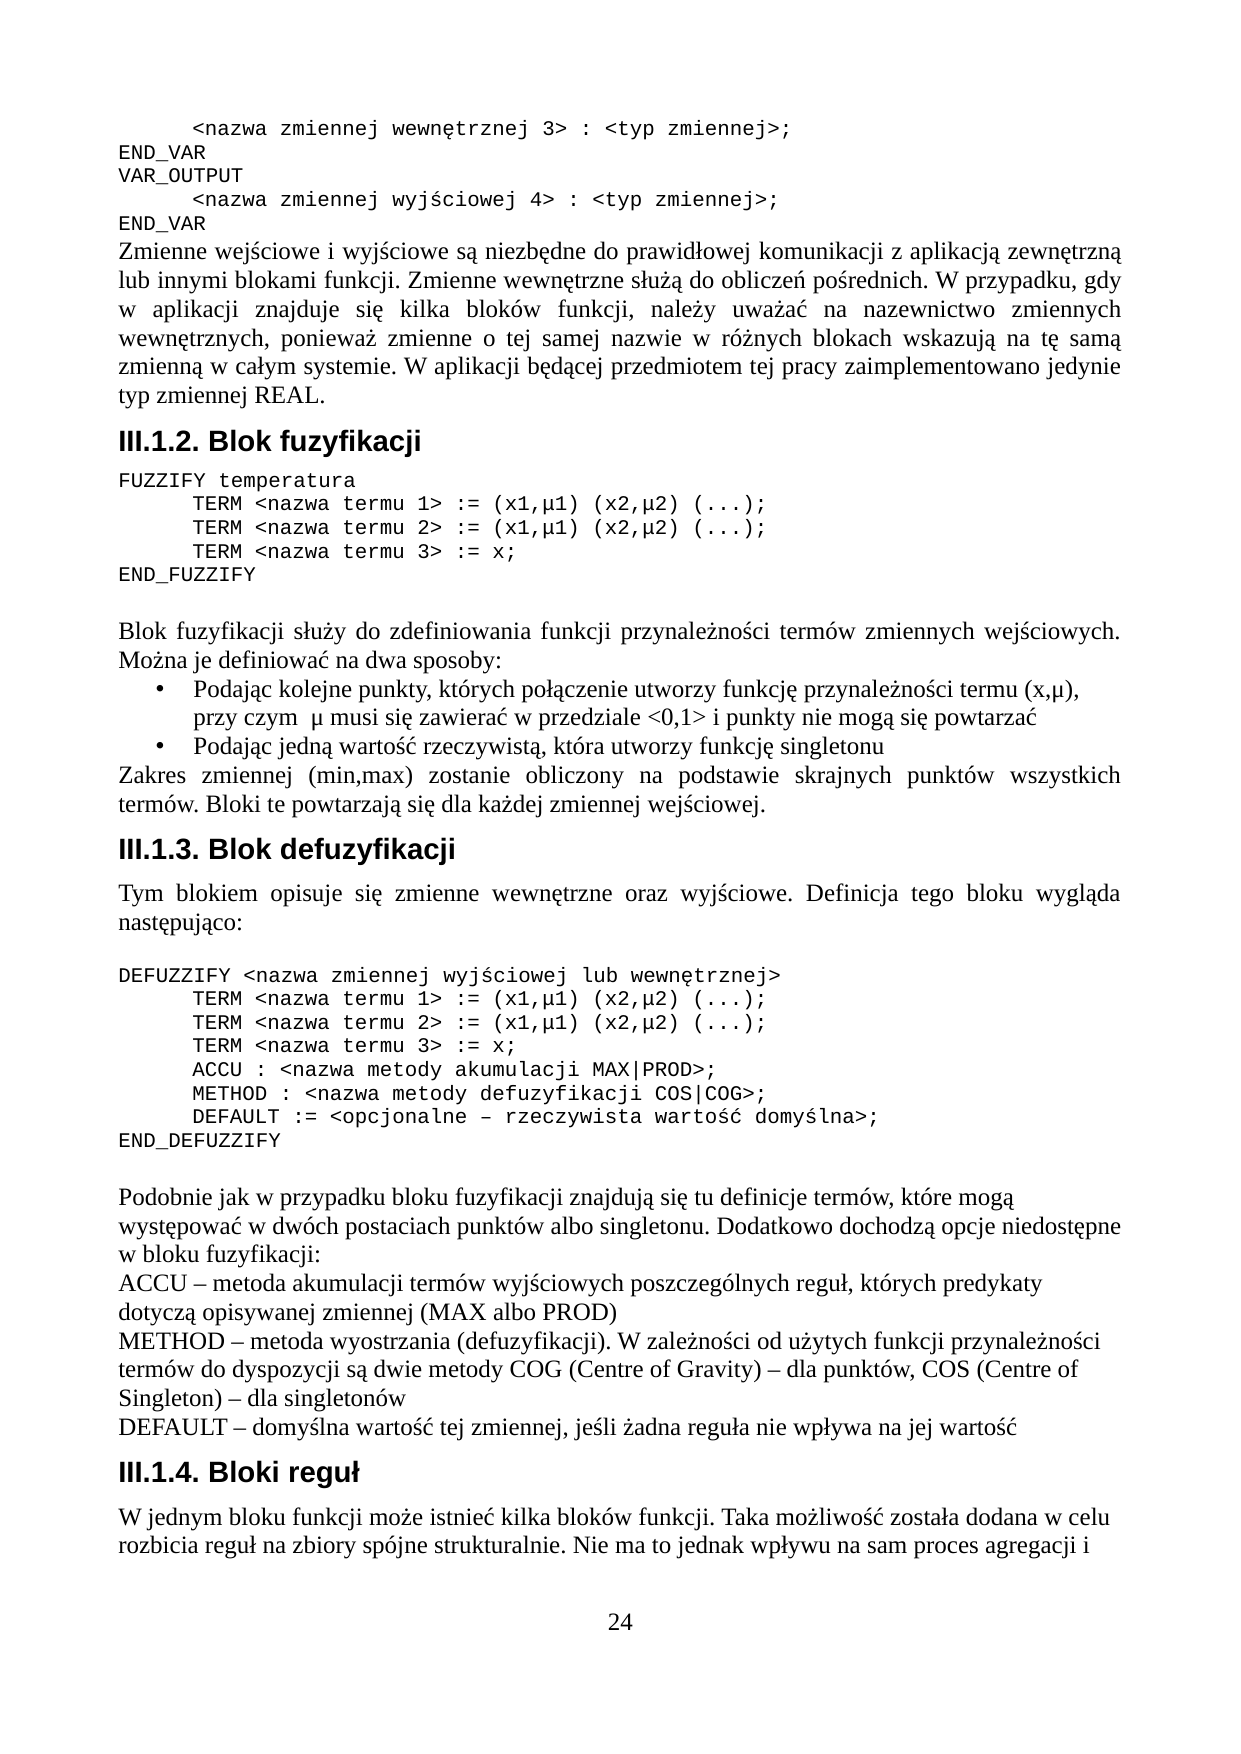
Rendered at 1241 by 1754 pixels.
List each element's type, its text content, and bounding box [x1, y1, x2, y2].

text ACCU – metoda akumulacji termów wyjściowych poszczególnych reguł, których predykaty dotyczą opisywanej zmiennej (MAX albo PROD) [118, 1268, 1122, 1326]
text Tym blokiem opisuje się zmienne wewnętrzne oraz wyjściowe. Definicja tego bloku wygląda następująco: [118, 878, 1122, 936]
text <nazwa zmiennej wewnętrznej 3> : <typ zmiennej>; [118, 118, 1122, 142]
text TERM <nazwa termu 2> := (x1,μ1) (x2,μ2) (...); [118, 1012, 1122, 1036]
list Podając kolejne punkty, których połączenie utworzy funkcję przynależności termu (x,μ), przy czym μ musi się zawierać w przedziale <0,1> i punkty nie mogą się powtarzać [156, 674, 1122, 731]
text TERM <nazwa termu 2> := (x1,μ1) (x2,μ2) (...); [118, 517, 1122, 541]
subtitle Blok fuzyfikacji [118, 423, 1122, 457]
text <nazwa zmiennej wyjściowej 4> : <typ zmiennej>; [118, 189, 1122, 213]
text DEFAULT – domyślna wartość tej zmiennej, jeśli żadna reguła nie wpływa na jej wartość [118, 1412, 1122, 1441]
text Zmienne wejściowe i wyjściowe są niezbędne do prawidłowej komunikacji z aplikacją zewnętrzną lub innymi blokami funkcji. Zmienne wewnętrzne służą do obliczeń pośrednich. W przypadku, gdy w aplikacji znajduje się kilka bloków funkcji, należy uważać na nazewnictwo zmiennych wewnętrznych, ponieważ zmienne o tej samej nazwie w różnych blokach wskazują na tę samą zmienną w całym systemie. W aplikacji będącej przedmiotem tej pracy zaimplementowano jedynie typ zmiennej REAL. [118, 236, 1122, 409]
text TERM <nazwa termu 1> := (x1,μ1) (x2,μ2) (...); [118, 493, 1122, 517]
text END_VAR [118, 213, 1122, 236]
list Podając jedną wartość rzeczywistą, która utworzy funkcję singletonu [156, 731, 1122, 760]
text DEFUZZIFY <nazwa zmiennej wyjściowej lub wewnętrznej> [118, 964, 1122, 988]
text METHOD – metoda wyostrzania (defuzyfikacji). W zależności od użytych funkcji przynależności termów do dyspozycji są dwie metody COG (Centre of Gravity) – dla punktów, COS (Centre of Singleton) – dla singletonów [118, 1326, 1122, 1412]
text VAR_OUTPUT [118, 165, 1122, 189]
subtitle Blok defuzyfikacji [118, 832, 1122, 866]
text W jednym bloku funkcji może istnieć kilka bloków funkcji. Taka możliwość została dodana w celu rozbicia reguł na zbiory spójne strukturalnie. Nie ma to jednak wpływu na sam proces agregacji i [118, 1502, 1122, 1559]
text METHOD : <nazwa metody defuzyfikacji COS|COG>; [118, 1083, 1122, 1106]
text Zakres zmiennej (min,max) zostanie obliczony na podstawie skrajnych punktów wszystkich termów. Bloki te powtarzają się dla każdej zmiennej wejściowej. [118, 760, 1122, 817]
text ACCU : <nazwa metody akumulacji MAX|PROD>; [118, 1059, 1122, 1083]
text Podobnie jak w przypadku bloku fuzyfikacji znajdują się tu definicje termów, które mogą występować w dwóch postaciach punktów albo singletonu. Dodatkowo dochodzą opcje niedostępne w bloku fuzyfikacji: [118, 1182, 1122, 1268]
text DEFAULT := <opcjonalne – rzeczywista wartość domyślna>; [118, 1106, 1122, 1130]
text Blok fuzyfikacji służy do zdefiniowania funkcji przynależności termów zmiennych wejściowych. Można je definiować na dwa sposoby: [118, 616, 1122, 674]
text TERM <nazwa termu 3> := x; [118, 541, 1122, 564]
subtitle Bloki reguł [118, 1455, 1122, 1489]
text END_FUZZIFY [118, 564, 1122, 588]
text END_VAR [118, 142, 1122, 165]
text END_DEFUZZIFY [118, 1130, 1122, 1154]
text FUZZIFY temperatura [118, 470, 1122, 493]
text TERM <nazwa termu 3> := x; [118, 1036, 1122, 1059]
text TERM <nazwa termu 1> := (x1,μ1) (x2,μ2) (...); [118, 988, 1122, 1012]
